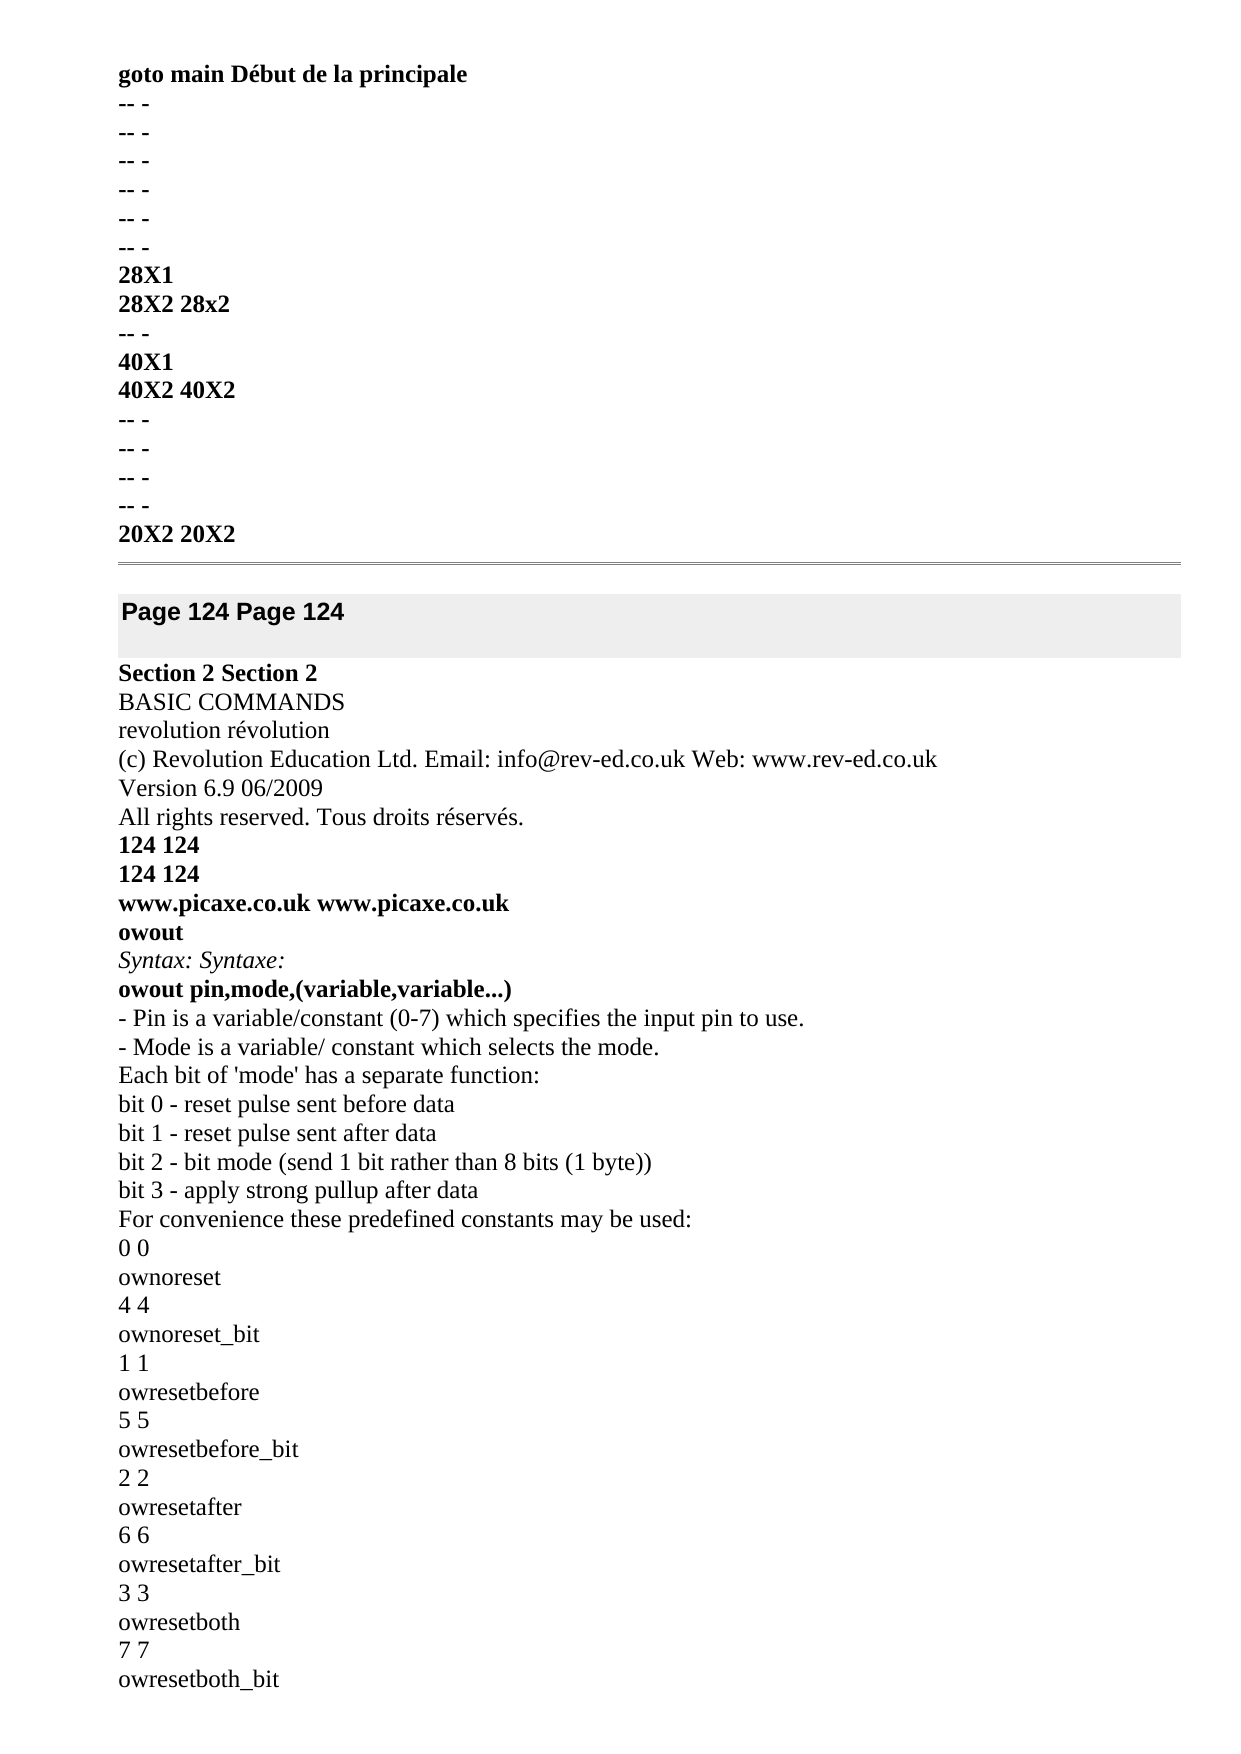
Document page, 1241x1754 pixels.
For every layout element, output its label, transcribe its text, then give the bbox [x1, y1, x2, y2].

text -- - [118, 174, 1181, 203]
text 124 124 [118, 859, 1181, 888]
text - Pin is a variable/constant (0-7) which specifies the input pin to use. [118, 1003, 1181, 1032]
text 124 124 [118, 831, 1181, 859]
text - Mode is a variable/ constant which selects the mode. [118, 1032, 1181, 1061]
text bit 0 - reset pulse sent before data [118, 1089, 1181, 1118]
text 20X2 20X2 [118, 519, 1181, 548]
text owresetafter_bit [118, 1549, 1181, 1578]
text 2 2 [118, 1463, 1181, 1492]
text 7 7 [118, 1636, 1181, 1664]
text bit 3 - apply strong pullup after data [118, 1176, 1181, 1204]
text -- - [118, 232, 1181, 260]
text owout pin,mode,(variable,variable...) [118, 974, 1181, 1003]
text goto main Début de la principale [118, 59, 1181, 88]
text -- - [118, 203, 1181, 232]
text owresetbefore [118, 1377, 1181, 1406]
text owout [118, 917, 1181, 946]
text www.picaxe.co.uk www.picaxe.co.uk [118, 888, 1181, 917]
text 1 1 [118, 1348, 1181, 1377]
text revolution révolution [118, 716, 1181, 744]
text Version 6.9 06/2009 [118, 773, 1181, 802]
text -- - [118, 404, 1181, 433]
text 4 4 [118, 1291, 1181, 1319]
text (c) Revolution Education Ltd. Email: info@rev-ed.co.uk Web: www.rev-ed.co.uk [118, 744, 1181, 773]
text bit 2 - bit mode (send 1 bit rather than 8 bits (1 byte)) [118, 1147, 1181, 1176]
text -- - [118, 462, 1181, 490]
text 6 6 [118, 1521, 1181, 1549]
text -- - [118, 88, 1181, 117]
text bit 1 - reset pulse sent after data [118, 1118, 1181, 1147]
text For convenience these predefined constants may be used: [118, 1204, 1181, 1233]
table_header Page 124 Page 124 [118, 594, 1181, 658]
text -- - [118, 145, 1181, 174]
text ownoreset_bit [118, 1319, 1181, 1348]
text -- - [118, 117, 1181, 145]
text -- - [118, 490, 1181, 519]
text 28X1 [118, 260, 1181, 289]
text owresetboth_bit [118, 1664, 1181, 1693]
text 0 0 [118, 1233, 1181, 1262]
text Syntax: Syntaxe: [118, 946, 1181, 974]
text Section 2 Section 2 [118, 658, 1181, 687]
text All rights reserved. Tous droits réservés. [118, 802, 1181, 831]
text 40X2 40X2 [118, 375, 1181, 404]
text owresetafter [118, 1492, 1181, 1521]
text 40X1 [118, 347, 1181, 375]
text 3 3 [118, 1578, 1181, 1607]
text -- - [118, 318, 1181, 347]
text 28X2 28x2 [118, 289, 1181, 318]
text Each bit of 'mode' has a separate function: [118, 1061, 1181, 1089]
text owresetbefore_bit [118, 1434, 1181, 1463]
text 5 5 [118, 1406, 1181, 1434]
text BASIC COMMANDS [118, 687, 1181, 716]
text ownoreset [118, 1262, 1181, 1291]
text owresetboth [118, 1607, 1181, 1636]
text -- - [118, 433, 1181, 462]
